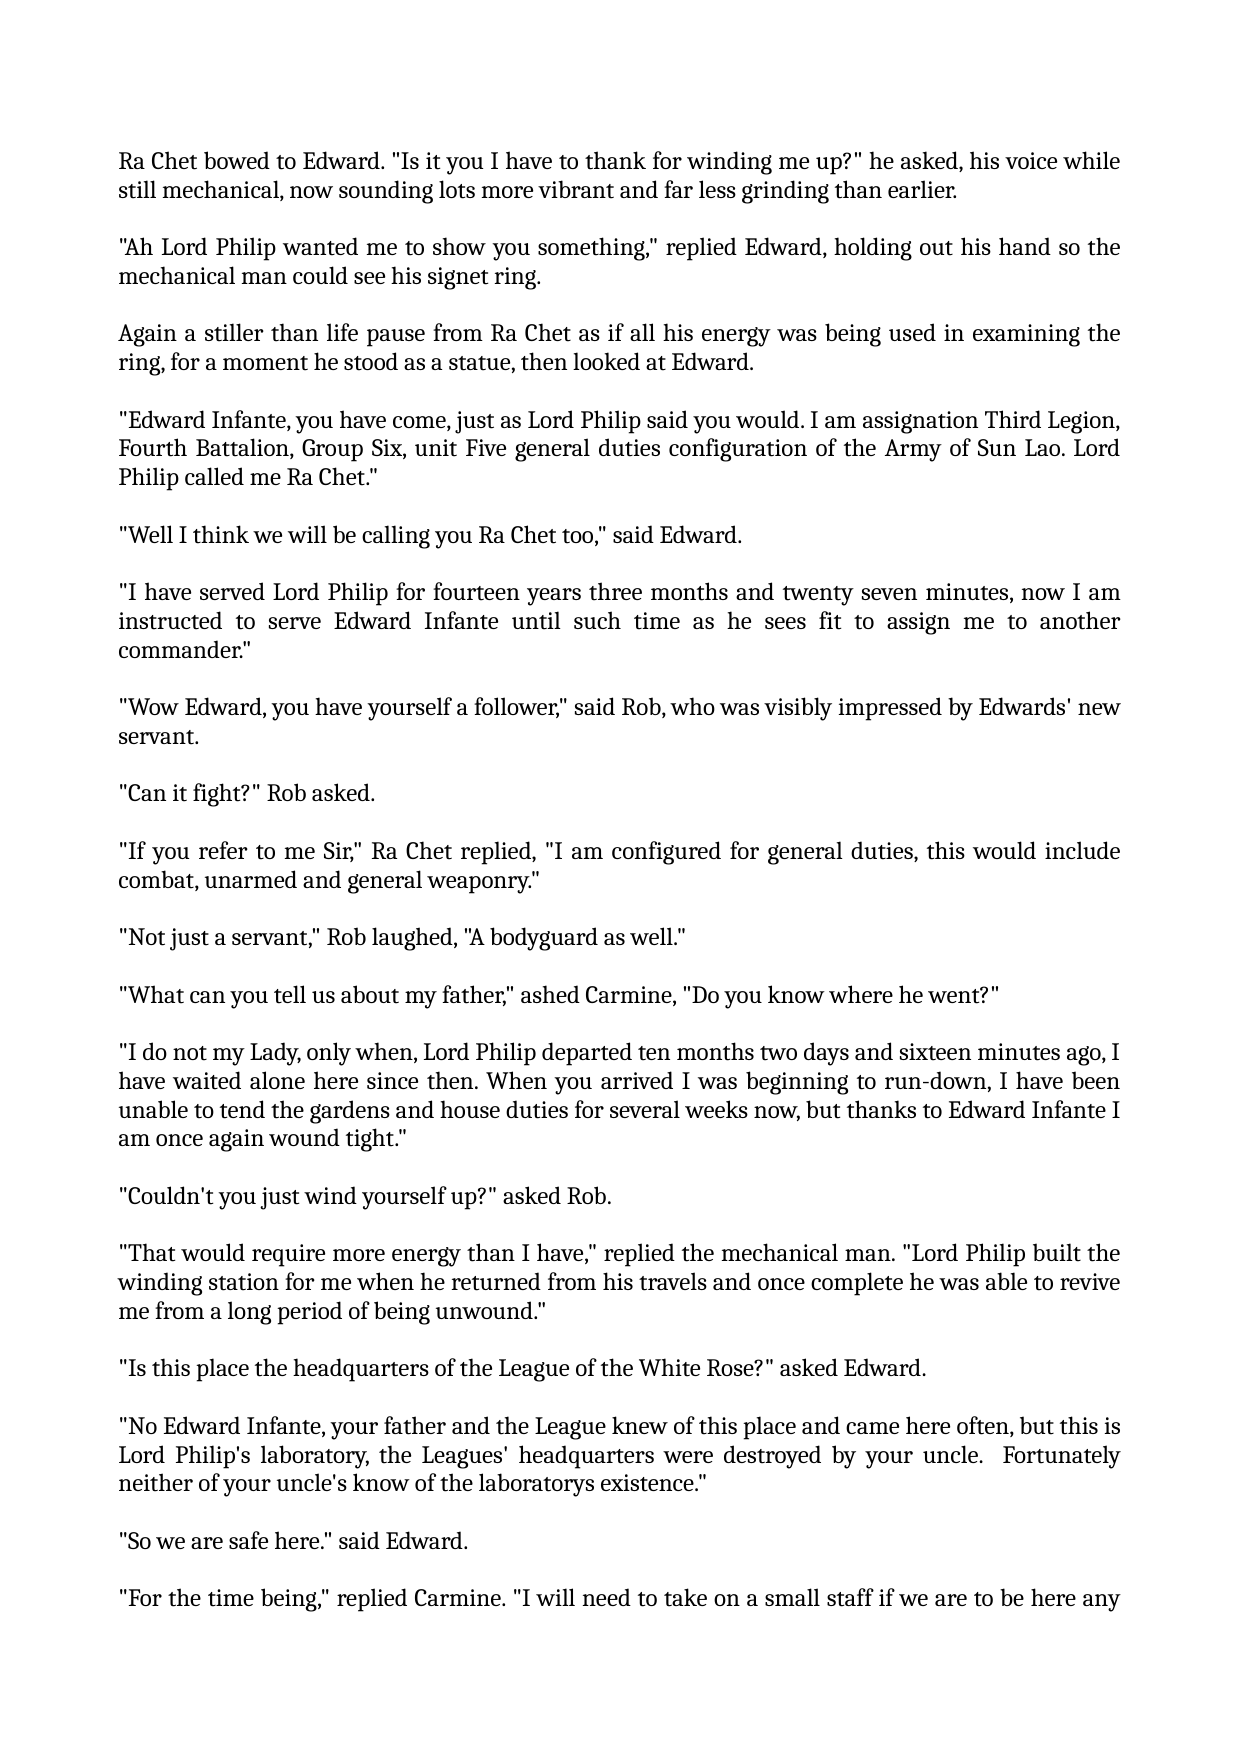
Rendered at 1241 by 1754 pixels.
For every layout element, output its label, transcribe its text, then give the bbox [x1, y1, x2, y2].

text "I have served Lord Philip for fourteen years three months and twenty seven minutes, now I am instructed to serve Edward Infante until such time as he sees fit to assign me to another commander." [118, 578, 1122, 664]
text "Is this place the headquarters of the League of the White Rose?" asked Edward. [118, 1354, 1122, 1383]
text "Edward Infante, you have come, just as Lord Philip said you would. I am assignation Third Legion, Fourth Battalion, Group Six, unit Five general duties configuration of the Army of Sun Lao. Lord Philip called me Ra Chet." [118, 406, 1122, 492]
text "No Edward Infante, your father and the League knew of this place and came here often, but this is Lord Philip's laboratory, the Leagues' headquarters were destroyed by your uncle. Fortunately neither of your uncle's know of the laboratorys existence." [118, 1412, 1122, 1498]
text "Ah Lord Philip wanted me to show you something," replied Edward, holding out his hand so the mechanical man could see his signet ring. [118, 233, 1122, 291]
text Again a stiller than life pause from Ra Chet as if all his energy was being used in examining the ring, for a moment he stood as a statue, then looked at Edward. [118, 319, 1122, 377]
text "Not just a servant," Rob laughed, "A bodyguard as well." [118, 923, 1122, 952]
text "If you refer to me Sir," Ra Chet replied, "I am configured for general duties, this would include combat, unarmed and general weaponry." [118, 837, 1122, 894]
text "What can you tell us about my father," ashed Carmine, "Do you know where he went?" [118, 981, 1122, 1009]
text Ra Chet bowed to Edward. "Is it you I have to thank for winding me up?" he asked, his voice while still mechanical, now sounding lots more vibrant and far less grinding than earlier. [118, 147, 1122, 204]
text "Well I think we will be calling you Ra Chet too," said Edward. [118, 521, 1122, 549]
text "That would require more energy than I have," replied the mechanical man. "Lord Philip built the winding station for me when he returned from his travels and once complete he was able to revive me from a long period of being unwound." [118, 1239, 1122, 1326]
text "Can it fight?" Rob asked. [118, 779, 1122, 808]
text "Couldn't you just wind yourself up?" asked Rob. [118, 1182, 1122, 1211]
text "So we are safe here." said Edward. [118, 1527, 1122, 1556]
text "Wow Edward, you have yourself a follower," said Rob, who was visibly impressed by Edwards' new servant. [118, 693, 1122, 751]
text "I do not my Lady, only when, Lord Philip departed ten months two days and sixteen minutes ago, I have waited alone here since then. When you arrived I was beginning to run-down, I have been unable to tend the gardens and house duties for several weeks now, but thanks to Edward Infante I am once again wound tight." [118, 1038, 1122, 1153]
text "For the time being," replied Carmine. "I will need to take on a small staff if we are to be here any [118, 1584, 1122, 1613]
